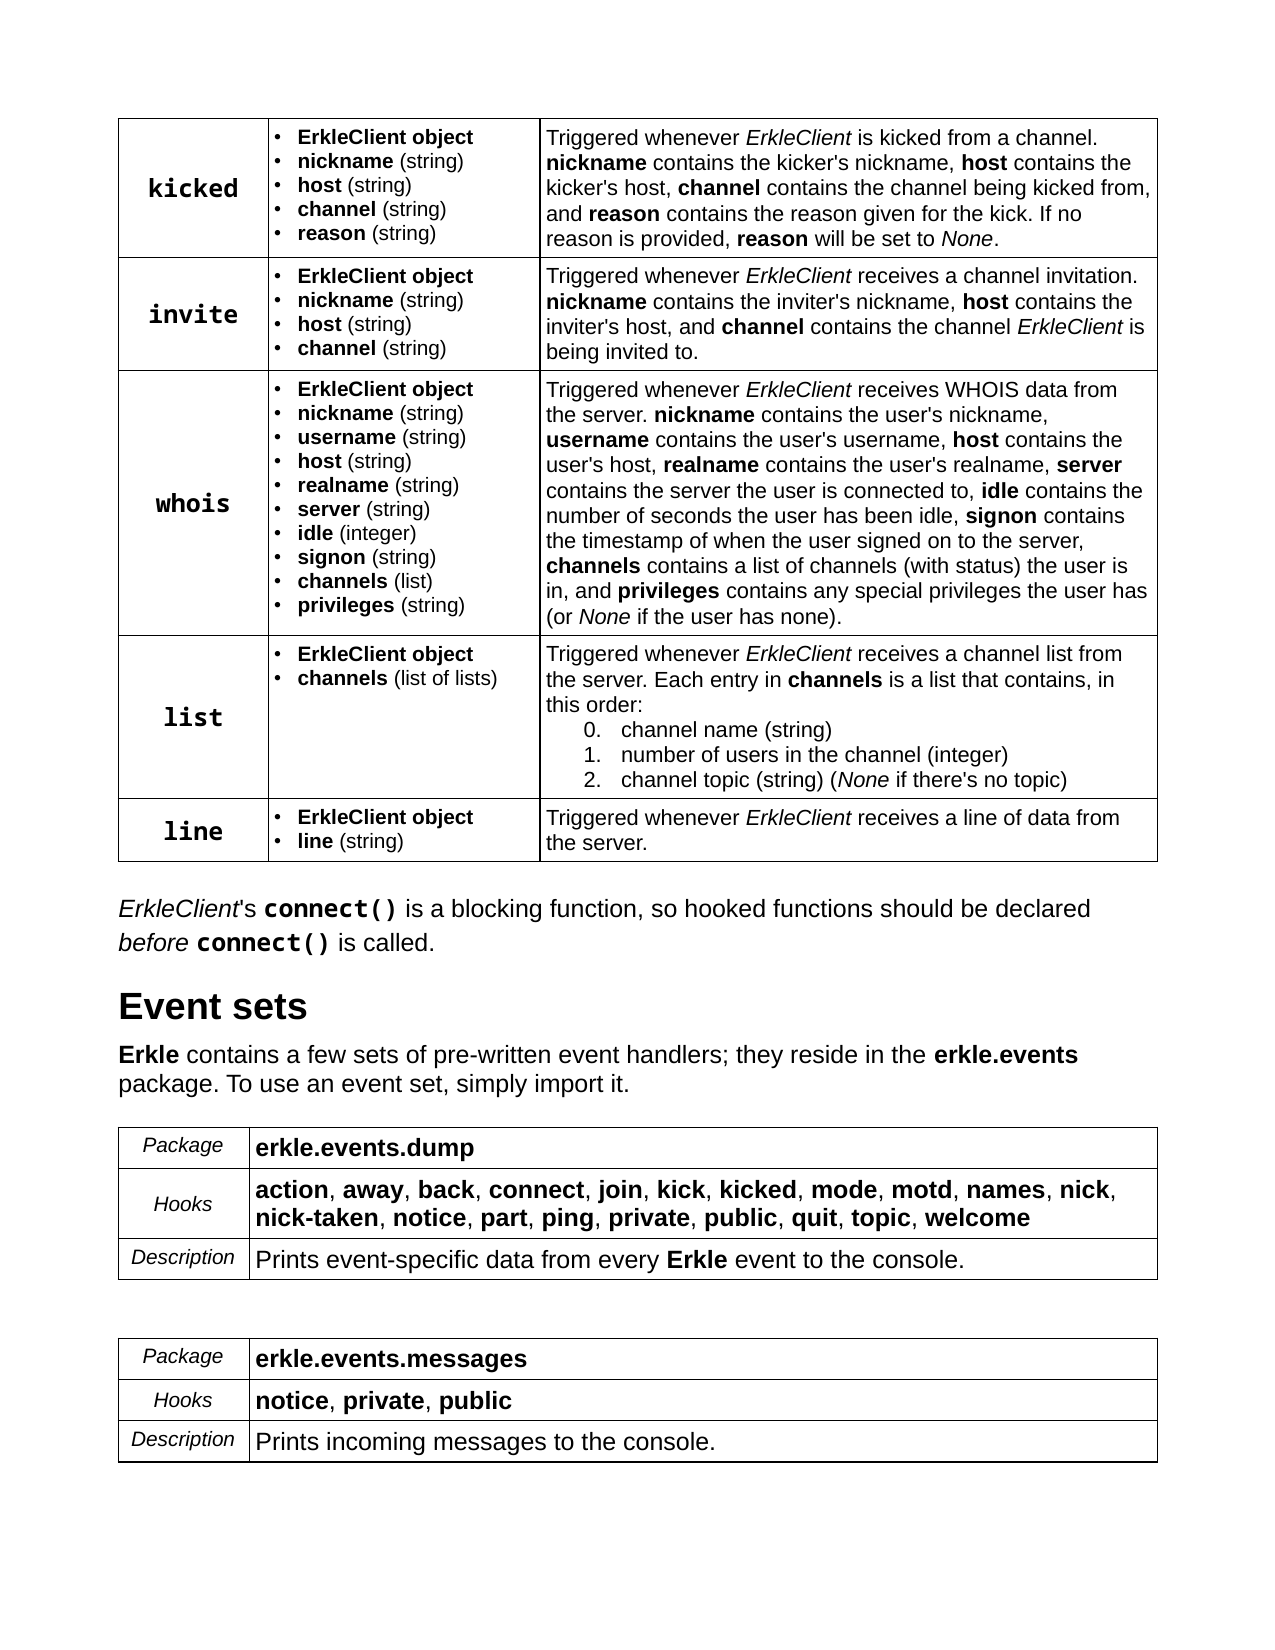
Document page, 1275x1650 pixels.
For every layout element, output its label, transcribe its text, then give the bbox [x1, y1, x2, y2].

table_cell Triggered whenever ErkleClient is kicked from a channel. nickname contains the kicker's nickname, host contains the kicker's host, channel contains the channel being kicked from, and reason contains the reason given for the kick. If no reason is provided, reason will be set to None. [541, 119, 1157, 257]
table_cell Hooks [119, 1380, 249, 1420]
table_cell kicked [119, 119, 268, 257]
table_cell Description [119, 1421, 249, 1461]
table_cell ErkleClient object nickname (string) username (string) host (string) realname (string) server (string) idle (integer) signon (string) channels (list) privileges (string) [269, 371, 539, 634]
table_cell Prints event-specific data from every Erkle event to the console. [250, 1239, 1157, 1279]
table_cell notice, private, public [250, 1380, 1157, 1420]
table_cell Description [119, 1239, 249, 1279]
table_header Package [119, 1339, 249, 1379]
subtitle Event sets [118, 984, 1157, 1028]
table_cell ErkleClient object nickname (string) host (string) channel (string) reason (string) [269, 119, 539, 257]
table_cell Triggered whenever ErkleClient receives WHOIS data from the server. nickname contains the user's nickname, username contains the user's username, host contains the user's host, realname contains the user's realname, server contains the server the user is connected to, idle contains the number of seconds the user has been idle, signon contains the timestamp of when the user signed on to the server, channels contains a list of channels (with status) the user is in, and privileges contains any special privileges the user has (or None if the user has none). [541, 371, 1157, 634]
table_cell ErkleClient object nickname (string) host (string) channel (string) [269, 258, 539, 370]
table_cell Prints incoming messages to the console. [250, 1421, 1157, 1461]
table_cell Triggered whenever ErkleClient receives a line of data from the server. [541, 799, 1157, 861]
table_cell ErkleClient object line (string) [269, 799, 539, 861]
table_cell Triggered whenever ErkleClient receives a channel list from the server. Each entry in channels is a list that contains, in this order: channel name (string) number of users in the channel (integer) channel topic (string) (None if there's no topic) [541, 636, 1157, 798]
table_cell Hooks [119, 1169, 249, 1238]
text ErkleClient's connect() is a blocking function, so hooked functions should be declared before connect() is called. [118, 891, 1157, 959]
table_cell Triggered whenever ErkleClient receives a channel invitation. nickname contains the inviter's nickname, host contains the inviter's host, and channel contains the channel ErkleClient is being invited to. [541, 258, 1157, 370]
table_cell list [119, 636, 268, 798]
table_cell invite [119, 258, 268, 370]
table_cell ErkleClient object channels (list of lists) [269, 636, 539, 798]
table_header Package [119, 1128, 249, 1168]
text Erkle contains a few sets of pre-written event handlers; they reside in the erkle.events package. To use an event set, simply import it. [118, 1040, 1157, 1098]
table_header erkle.events.dump [250, 1128, 1157, 1168]
table_cell action, away, back, connect, join, kick, kicked, mode, motd, names, nick, nick-taken, notice, part, ping, private, public, quit, topic, welcome [250, 1169, 1157, 1238]
table_cell whois [119, 371, 268, 634]
table_header erkle.events.messages [250, 1339, 1157, 1379]
table_cell line [119, 799, 268, 861]
